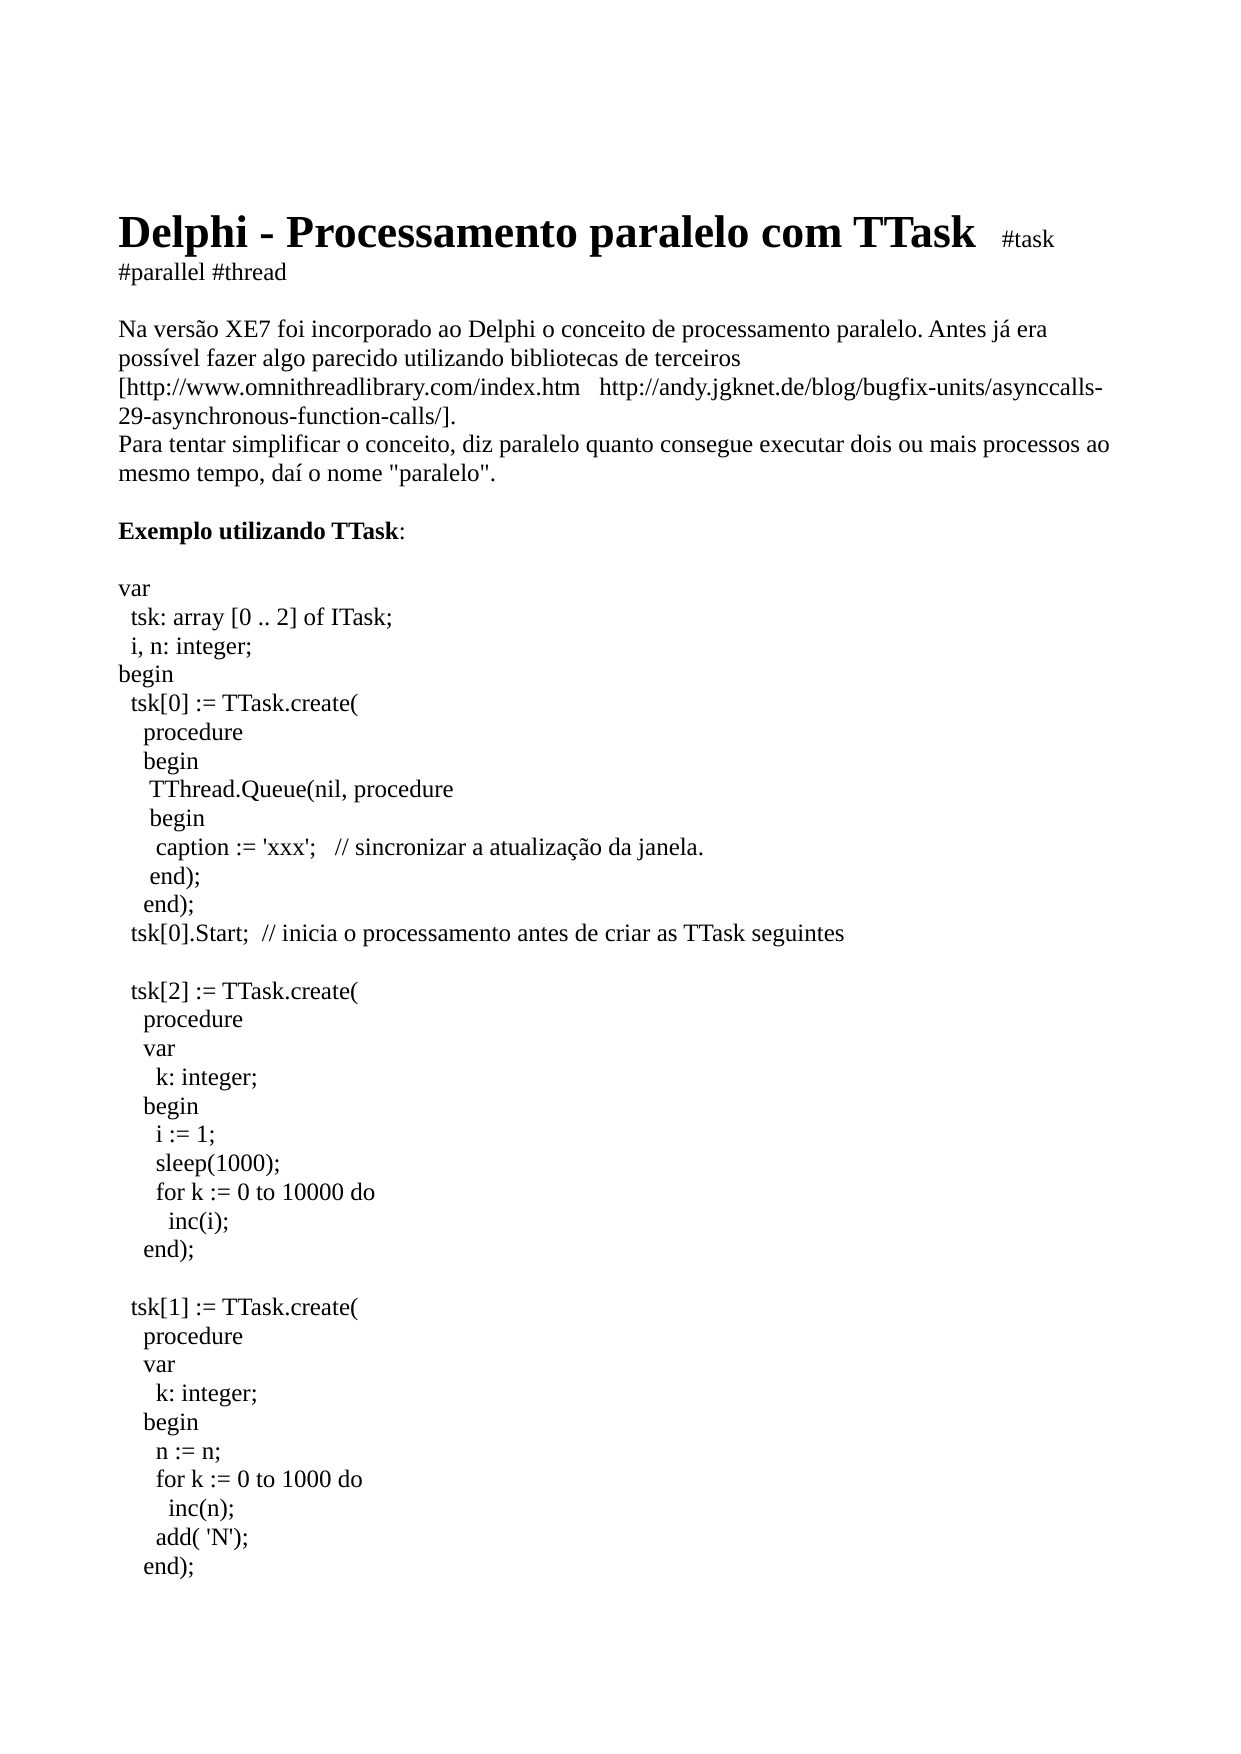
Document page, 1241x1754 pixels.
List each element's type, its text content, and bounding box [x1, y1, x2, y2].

text k: integer; [118, 1062, 1122, 1091]
text begin [118, 746, 1122, 774]
text Delphi - Processamento paralelo com TTask #task #parallel #thread [118, 204, 1122, 286]
text tsk[0].Start; // inicia o processamento antes de criar as TTask seguintes [118, 918, 1122, 947]
text for k := 0 to 1000 do [118, 1464, 1122, 1493]
text n := n; [118, 1436, 1122, 1464]
text Para tentar simplificar o conceito, diz paralelo quanto consegue executar dois ou mais processos ao mesmo tempo, daí o nome "paralelo". [118, 429, 1122, 487]
text procedure [118, 1321, 1122, 1349]
text begin [118, 659, 1122, 688]
text end); [118, 1551, 1122, 1579]
text procedure [118, 1004, 1122, 1033]
text caption := 'xxx'; // sincronizar a atualização da janela. [118, 832, 1122, 861]
text tsk[0] := TTask.create( [118, 688, 1122, 717]
text inc(n); [118, 1493, 1122, 1522]
text for k := 0 to 10000 do [118, 1177, 1122, 1206]
text var [118, 1033, 1122, 1062]
text begin [118, 803, 1122, 832]
text begin [118, 1091, 1122, 1119]
text end); [118, 1234, 1122, 1263]
text i := 1; [118, 1119, 1122, 1148]
text sleep(1000); [118, 1148, 1122, 1177]
text i, n: integer; [118, 631, 1122, 659]
text Na versão XE7 foi incorporado ao Delphi o conceito de processamento paralelo. Antes já era possível fazer algo parecido utilizando bibliotecas de terceiros [http://www.omnithreadlibrary.com/index.htm http://andy.jgknet.de/blog/bugfix-units/asynccalls-29-asynchronous-function-calls/]. [118, 314, 1122, 429]
text TThread.Queue(nil, procedure [118, 774, 1122, 803]
text procedure [118, 717, 1122, 746]
text tsk: array [0 .. 2] of ITask; [118, 602, 1122, 631]
text var [118, 573, 1122, 602]
text inc(i); [118, 1206, 1122, 1234]
text tsk[1] := TTask.create( [118, 1292, 1122, 1321]
text k: integer; [118, 1378, 1122, 1407]
text var [118, 1349, 1122, 1378]
text end); [118, 861, 1122, 889]
text add( 'N'); [118, 1522, 1122, 1551]
text end); [118, 889, 1122, 918]
text Exemplo utilizando TTask: [118, 516, 1122, 544]
text tsk[2] := TTask.create( [118, 976, 1122, 1004]
text begin [118, 1407, 1122, 1436]
